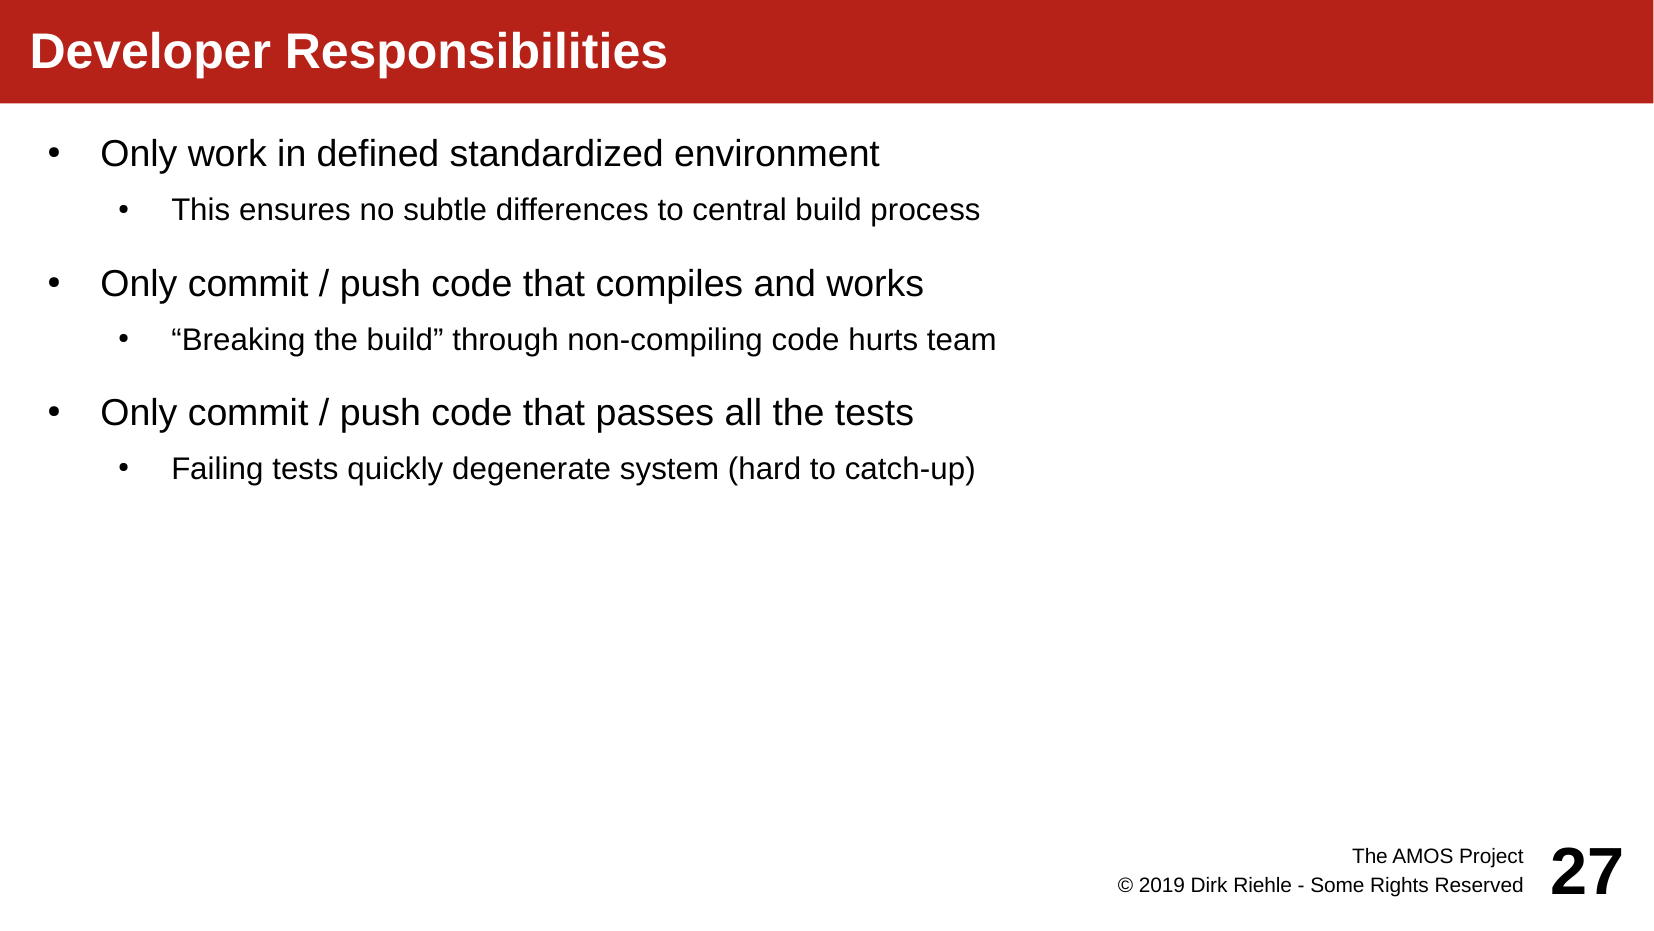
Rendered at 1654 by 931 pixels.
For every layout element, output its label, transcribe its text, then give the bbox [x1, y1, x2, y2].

title Developer Responsibilities [0, 0, 1654, 104]
list Only work in defined standardized environment This ensures no subtle differences to central build process Only commit / push code that compiles and works “Breaking the build” through non-compiling code hurts team Only commit / push code that passes all the tests Failing tests quickly degenerate system (hard to catch-up) [29, 132, 1625, 798]
